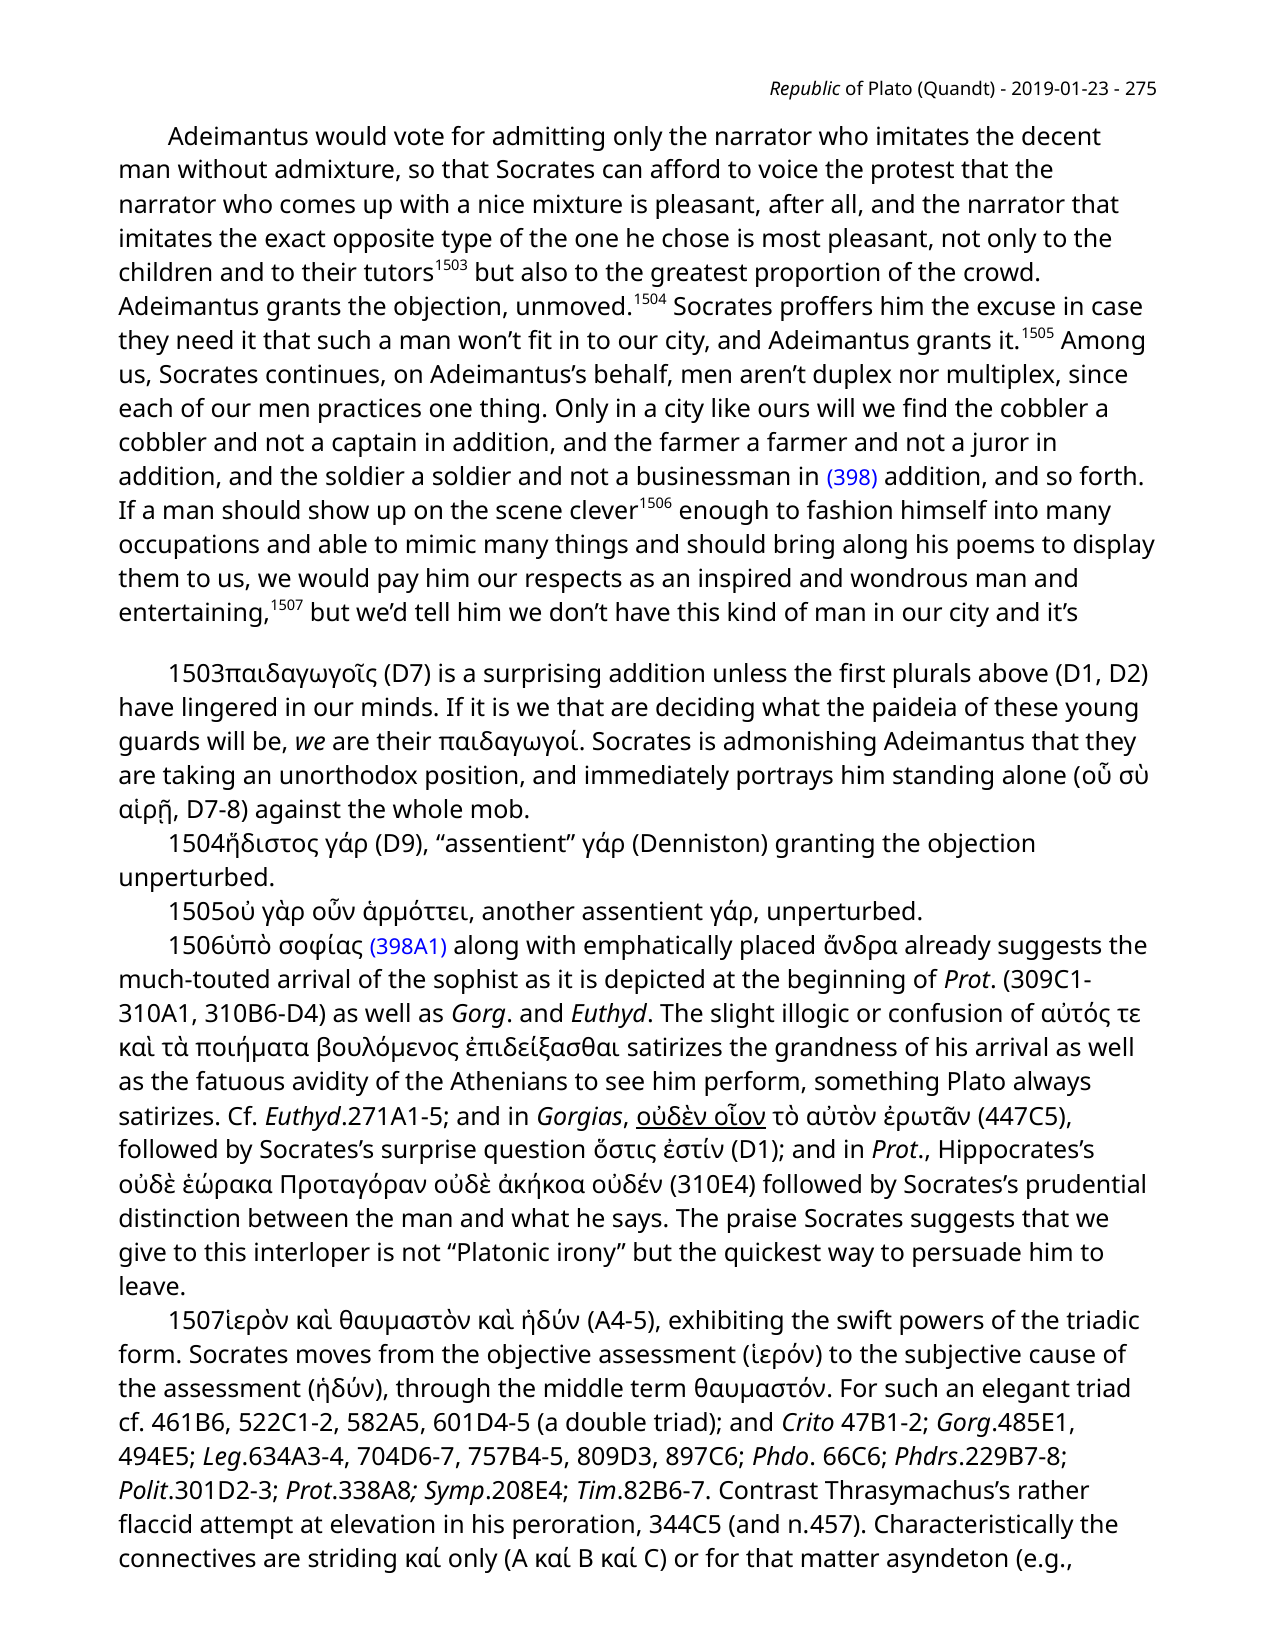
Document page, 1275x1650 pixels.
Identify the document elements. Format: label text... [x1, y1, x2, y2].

text Adeimantus would vote for admitting only the narrator who imitates the decent man without admixture, so that Socrates can afford to voice the protest that the narrator who comes up with a nice mixture is pleasant, after all, and the narrator that imitates the exact opposite type of the one he chose is most pleasant, not only to the children and to their tutors but also to the greatest proportion of the crowd. Adeimantus grants the objection, unmoved. Socrates proffers him the excuse in case they need it that such a man won’t fit in to our city, and Adeimantus grants it. Among us, Socrates continues, on Adeimantus’s behalf, men aren’t duplex nor multiplex, since each of our men practices one thing. Only in a city like ours will we find the cobbler a cobbler and not a captain in addition, and the farmer a farmer and not a juror in addition, and the soldier a soldier and not a businessman in (398) addition, and so forth. If a man should show up on the scene clever enough to fashion himself into many occupations and able to mimic many things and should bring along his poems to display them to us, we would pay him our respects as an inspired and wondrous man and entertaining, but we’d tell him we don’t have this kind of man in our city and it’s against our ways that one should be let in among us, and we’d send him off to the next city after bedecking him with myrrh and a crown of wool, whereas for ourselves we would provide a place for the more austere and less entertaining poet or storyteller who looks instead to utility, one who would mimic the narrative of a decent man and tell stories that fall within the guidelines we set out from the start when we began working on educating our soldiers. [118, 118, 1157, 629]
text παιδαγωγοῖς (D7) is a surprising addition unless the first plurals above (D1, D2) have lingered in our minds. If it is we that are deciding what the paideia of these young guards will be, we are their παιδαγωγοί. Socrates is admonishing Adeimantus that they are taking an unorthodox position, and immediately portrays him standing alone (οὗ σὺ αἱρῇ, D7-8) against the whole mob. [118, 655, 1157, 826]
text οὐ γὰρ οὖν ἁρμόττει, another assentient γάρ, unperturbed. [118, 894, 1157, 928]
text ὑπὸ σοφίας (398A1) along with emphatically placed ἄνδρα already suggests the much-touted arrival of the sophist as it is depicted at the beginning of Prot. (309C1-310A1, 310B6-D4) as well as Gorg. and Euthyd. The slight illogic or confusion of αὐτός τε καὶ τὰ ποιήματα βουλόμενος ἐπιδείξασθαι satirizes the grandness of his arrival as well as the fatuous avidity of the Athenians to see him perform, something Plato always satirizes. Cf. Euthyd.271A1-5; and in Gorgias, οὐδὲν οἷον τὸ αὐτὸν ἐρωτᾶν (447C5), followed by Socrates’s surprise question ὅστις ἐστίν (D1); and in Prot., Hippocrates’s οὐδὲ ἑώρακα Προταγόραν οὐδὲ ἀκήκοα οὐδέν (310E4) followed by Socrates’s prudential distinction between the man and what he says. The praise Socrates suggests that we give to this interloper is not “Platonic irony” but the quickest way to persuade him to leave. [118, 928, 1157, 1302]
text ἱερὸν καὶ θαυμαστὸν καὶ ἡδύν (A4-5), exhibiting the swift powers of the triadic form. Socrates moves from the objective assessment (ἱερόν) to the subjective cause of the assessment (ἡδύν), through the middle term θαυμαστόν. For such an elegant triad cf. 461B6, 522C1-2, 582A5, 601D4-5 (a double triad); and Crito 47B1-2; Gorg.485E1, 494E5; Leg.634A3-4, 704D6-7, 757B4-5, 809D3, 897C6; Phdo. 66C6; Phdrs.229B7-8; Polit.301D2-3; Prot.338A8; Symp.208E4; Tim.82B6-7. Contrast Thrasymachus’s rather flaccid attempt at elevation in his peroration, 344C5 (and n.457). Characteristically the connectives are striding καί only (A καί B καί C) or for that matter asyndeton (e.g., Symp.211E1 and Rep.399C2-3 and n.1541), rather than the usual A τε καί B καί C; and characteristically the rhythm is managed with considerable effect. [118, 1302, 1157, 1575]
text ἥδιστος γάρ (D9), “assentient” γάρ (Denniston) granting the objection unperturbed. [118, 826, 1157, 894]
